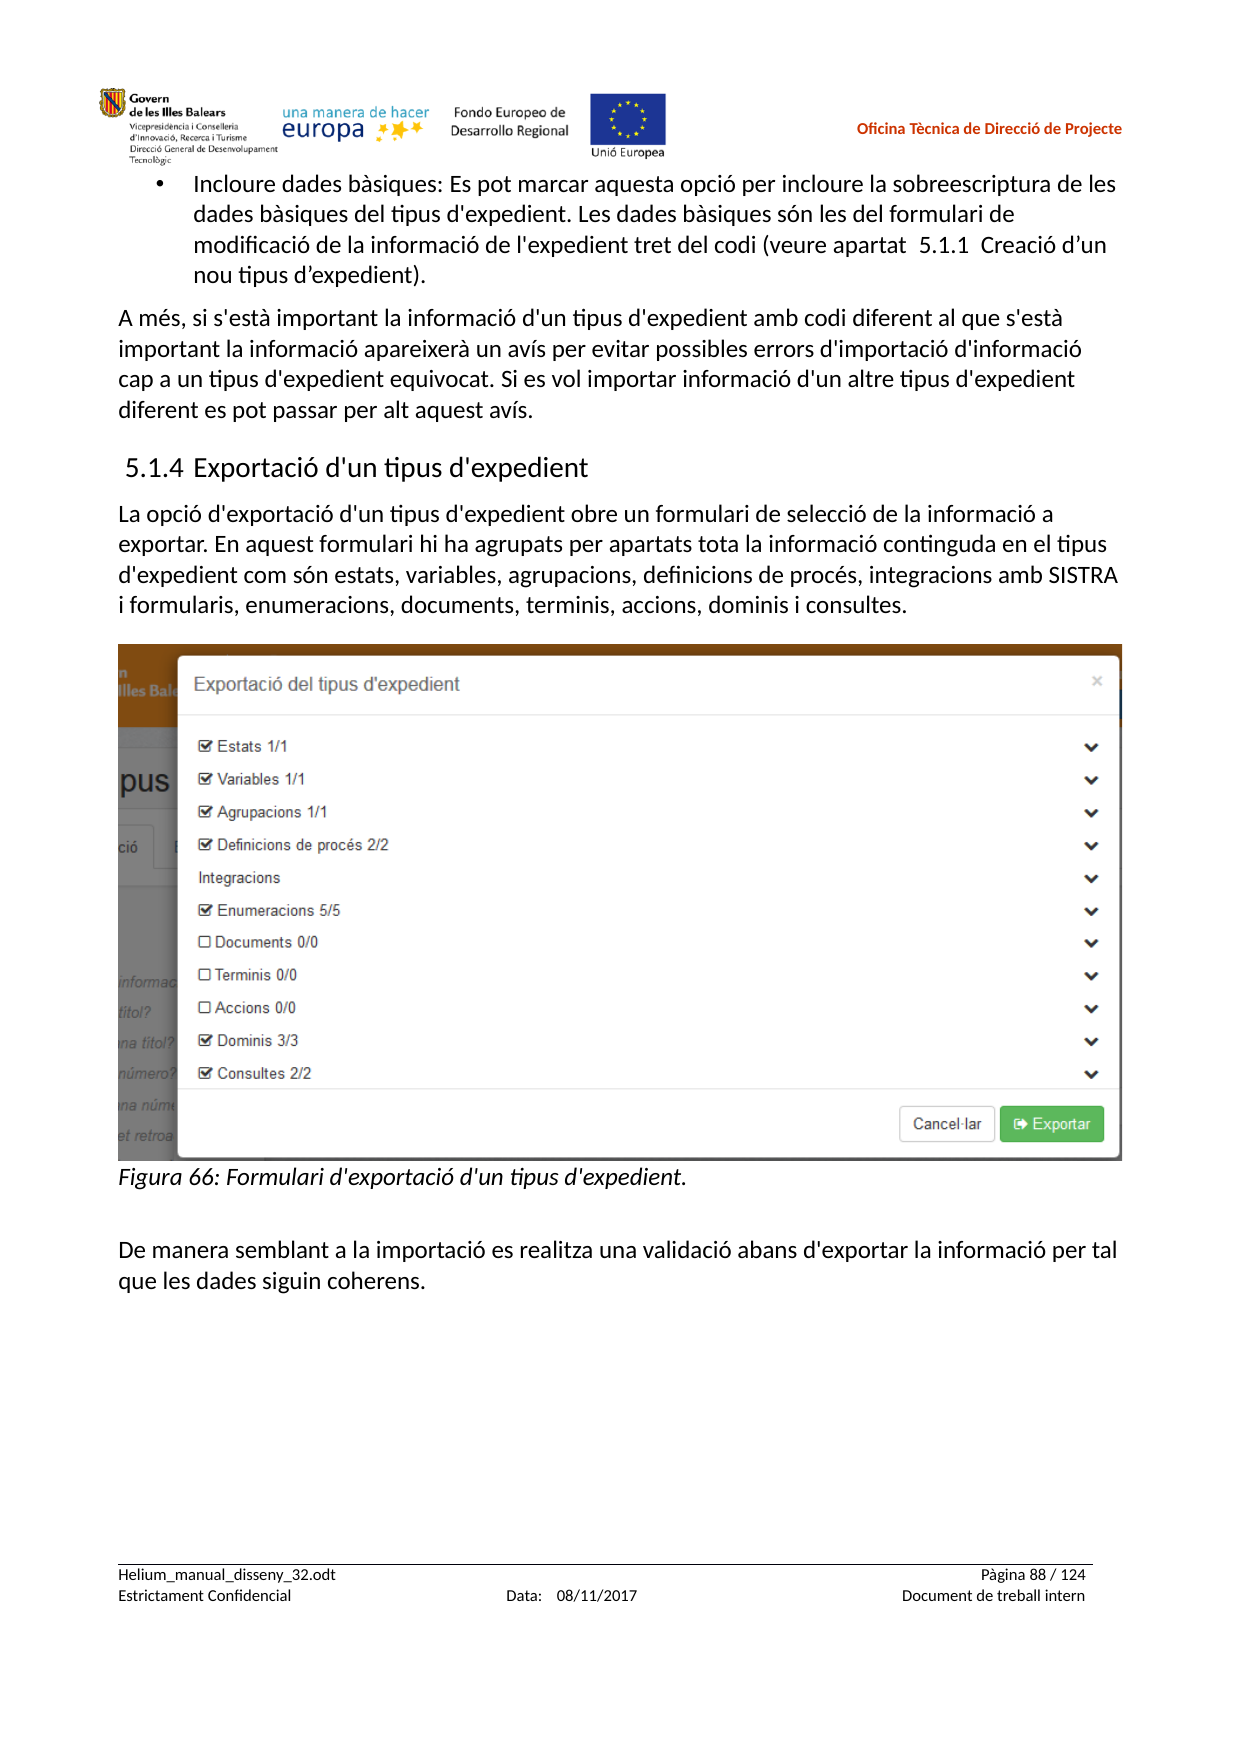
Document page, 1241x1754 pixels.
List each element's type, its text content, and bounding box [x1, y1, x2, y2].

text Figura 66: Formulari d'exportació d'un tipus d'expedient. [118, 1161, 1122, 1191]
list Incloure dades bàsiques: Es pot marcar aquesta opció per incloure la sobreescriptura de les dades bàsiques del tipus d'expedient. Les dades bàsiques són les del formulari de modificació de la informació de l'expedient tret del codi (veure apartat 5.1.1 Creació d’un nou tipus d’expedient). [156, 168, 1122, 290]
text De manera semblant a la importació es realitza una validació abans d'exportar la informació per tal que les dades siguin coherens. [118, 1234, 1122, 1295]
picture [99, 87, 668, 166]
subtitle Exportació d'un tipus d'expedient [118, 449, 1122, 485]
text La opció d'exportació d'un tipus d'expedient obre un formulari de selecció de la informació a exportar. En aquest formulari hi ha agrupats per apartats tota la informació continguda en el tipus d'expedient com són estats, variables, agrupacions, definicions de procés, integracions amb SISTRA i formularis, enumeracions, documents, terminis, accions, dominis i consultes. [118, 498, 1122, 620]
text A més, si s'està important la informació d'un tipus d'expedient amb codi diferent al que s'està important la informació apareixerà un avís per evitar possibles errors d'importació d'informació cap a un tipus d'expedient equivocat. Si es vol importar informació d'un altre tipus d'expedient diferent es pot passar per alt aquest avís. [118, 302, 1122, 424]
picture [118, 644, 1123, 1161]
